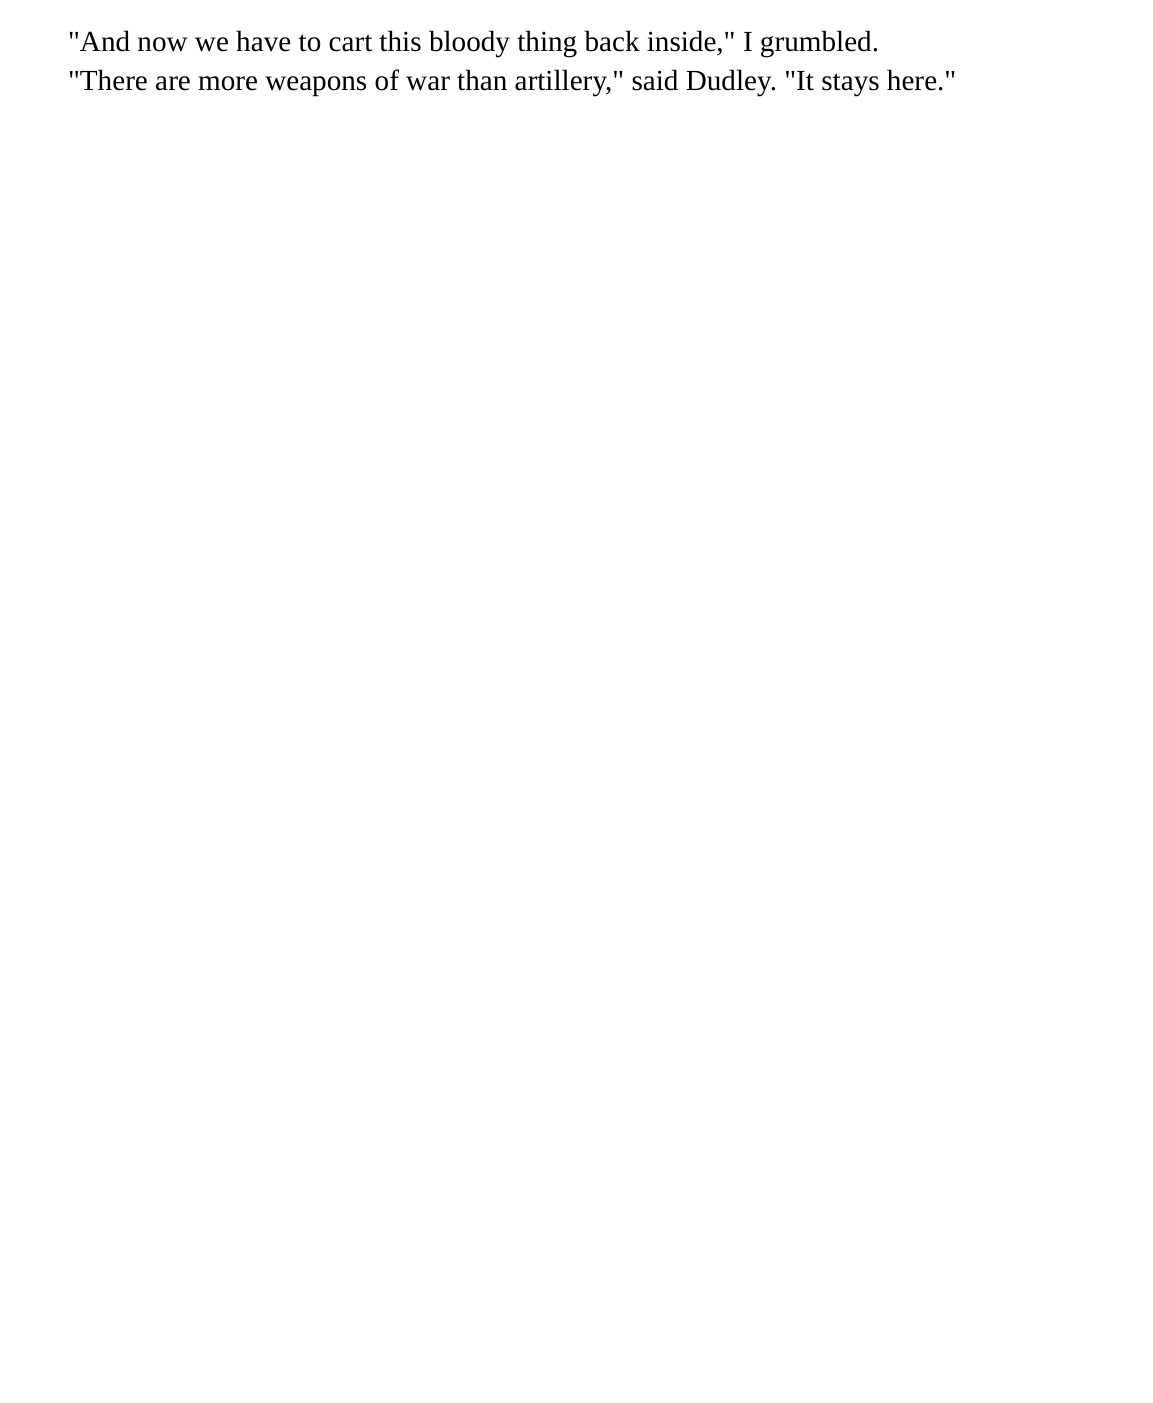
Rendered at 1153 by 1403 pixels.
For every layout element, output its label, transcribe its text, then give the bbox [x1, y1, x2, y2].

text "There are more weapons of war than artillery," said Dudley. "It stays here." [29, 63, 1123, 97]
text "And now we have to cart this bloody thing back inside," I grumbled. [29, 24, 1123, 57]
